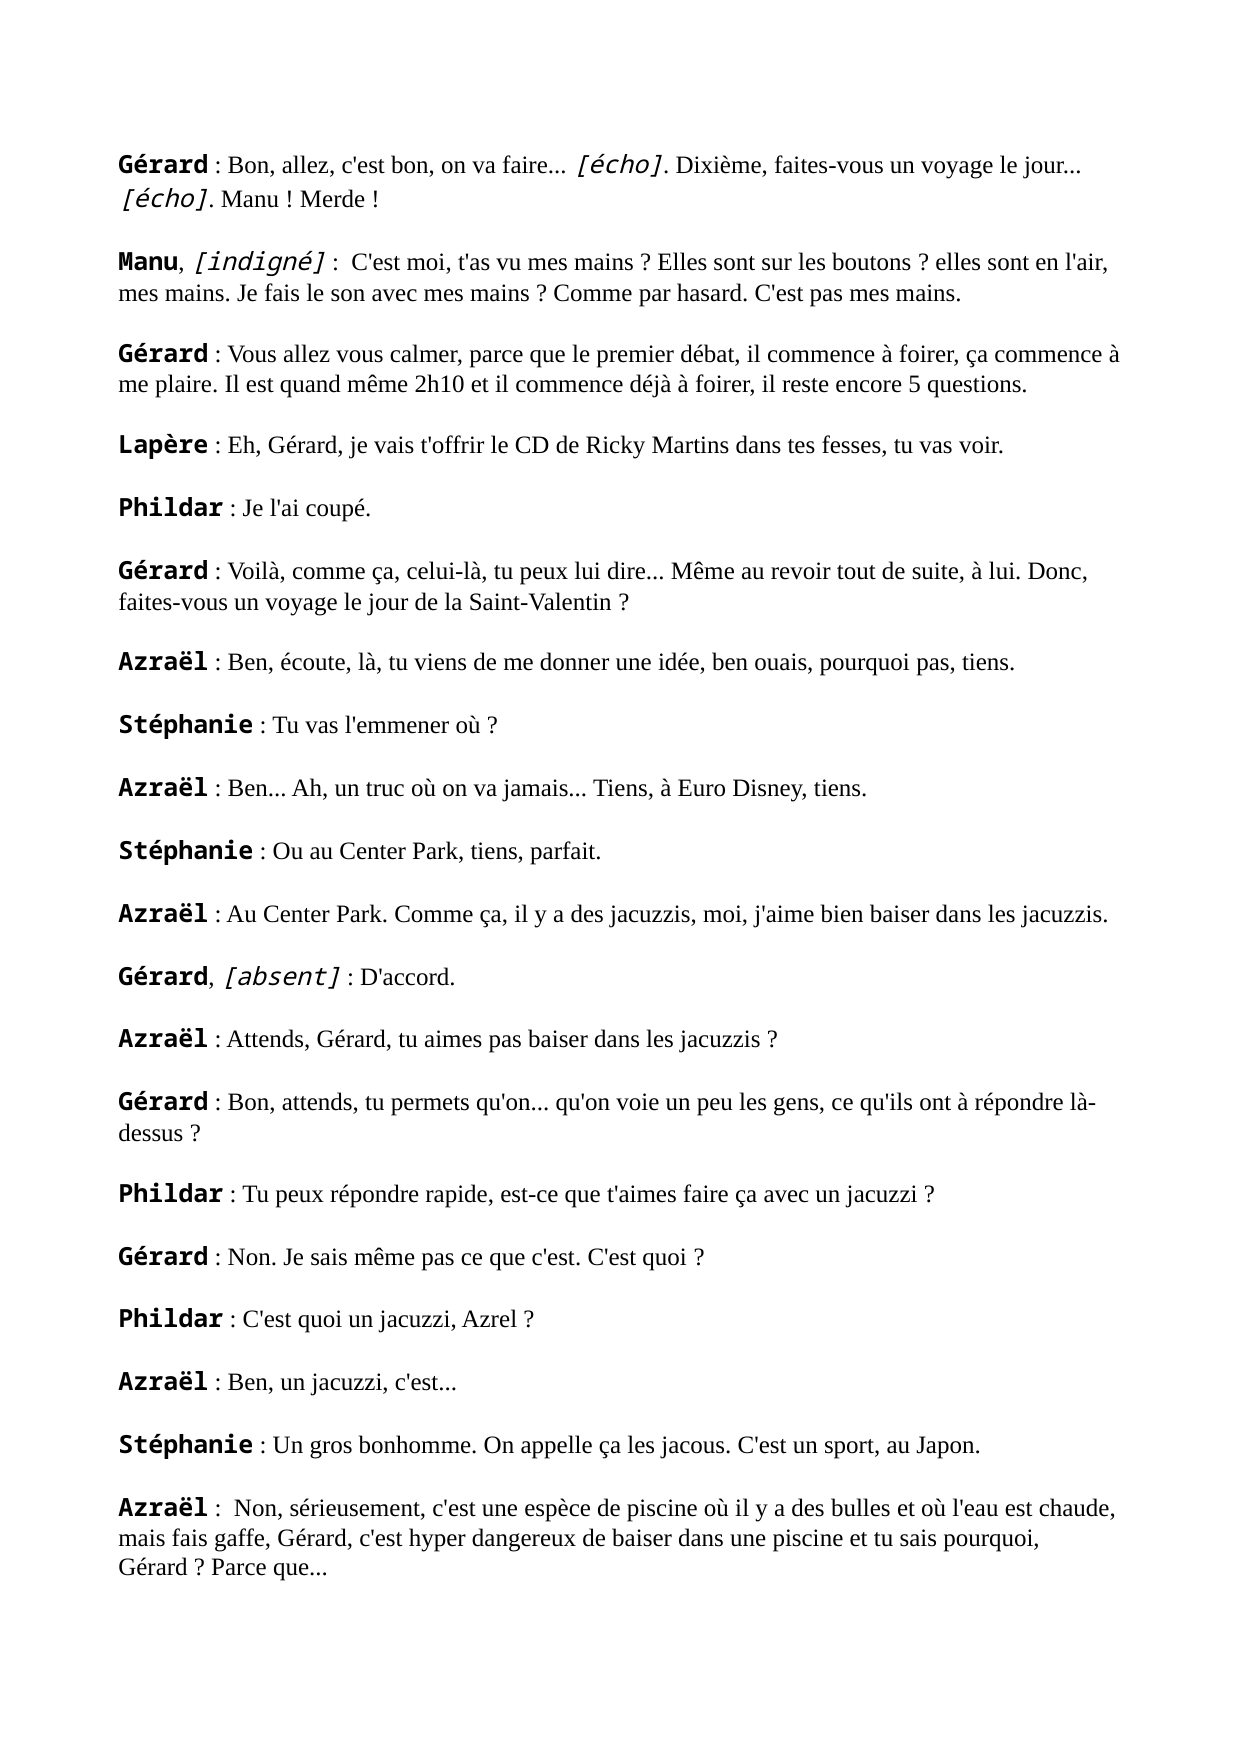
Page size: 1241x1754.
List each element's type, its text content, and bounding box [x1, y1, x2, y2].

text Azraël : Ben, écoute, là, tu viens de me donner une idée, ben ouais, pourquoi pas, tiens. [118, 644, 1122, 678]
text Gérard : Voilà, comme ça, celui-là, tu peux lui dire... Même au revoir tout de suite, à lui. Donc, faites-vous un voyage le jour de la Saint-Valentin ? [118, 552, 1122, 615]
text Gérard : Bon, allez, c'est bon, on va faire... [écho]. Dixième, faites-vous un voyage le jour... [écho]. Manu ! Merde ! [118, 147, 1122, 215]
text Gérard : Non. Je sais même pas ce que c'est. C'est quoi ? [118, 1238, 1122, 1272]
text Azraël : Ben... Ah, un truc où on va jamais... Tiens, à Euro Disney, tiens. [118, 770, 1122, 804]
text Gérard : Vous allez vous calmer, parce que le premier débat, il commence à foirer, ça commence à me plaire. Il est quand même 2h10 et il commence déjà à foirer, il reste encore 5 questions. [118, 335, 1122, 398]
text Azraël : Ben, un jacuzzi, c'est... [118, 1364, 1122, 1398]
text Stéphanie : Tu vas l'emmener où ? [118, 707, 1122, 741]
text Azraël : Attends, Gérard, tu aimes pas baiser dans les jacuzzis ? [118, 1021, 1122, 1055]
text Gérard : Bon, attends, tu permets qu'on... qu'on voie un peu les gens, ce qu'ils ont à répondre là-dessus ? [118, 1084, 1122, 1147]
text Phildar : C'est quoi un jacuzzi, Azrel ? [118, 1301, 1122, 1335]
text Azraël : Au Center Park. Comme ça, il y a des jacuzzis, moi, j'aime bien baiser dans les jacuzzis. [118, 895, 1122, 929]
text Phildar : Je l'ai coupé. [118, 490, 1122, 524]
text Gérard, [absent] : D'accord. [118, 958, 1122, 992]
text Stéphanie : Un gros bonhomme. On appelle ça les jacous. C'est un sport, au Japon. [118, 1427, 1122, 1461]
text Phildar : Tu peux répondre rapide, est-ce que t'aimes faire ça avec un jacuzzi ? [118, 1175, 1122, 1209]
text Lapère : Eh, Gérard, je vais t'offrir le CD de Ricky Martins dans tes fesses, tu vas voir. [118, 427, 1122, 461]
text Stéphanie : Ou au Center Park, tiens, parfait. [118, 832, 1122, 867]
text Azraël : Non, sérieusement, c'est une espèce de piscine où il y a des bulles et où l'eau est chaude, mais fais gaffe, Gérard, c'est hyper dangereux de baiser dans une piscine et tu sais pourquoi, Gérard ? Parce que... [118, 1489, 1122, 1581]
text Manu, [indigné] : C'est moi, t'as vu mes mains ? Elles sont sur les boutons ? elles sont en l'air, mes mains. Je fais le son avec mes mains ? Comme par hasard. C'est pas mes mains. [118, 244, 1122, 307]
